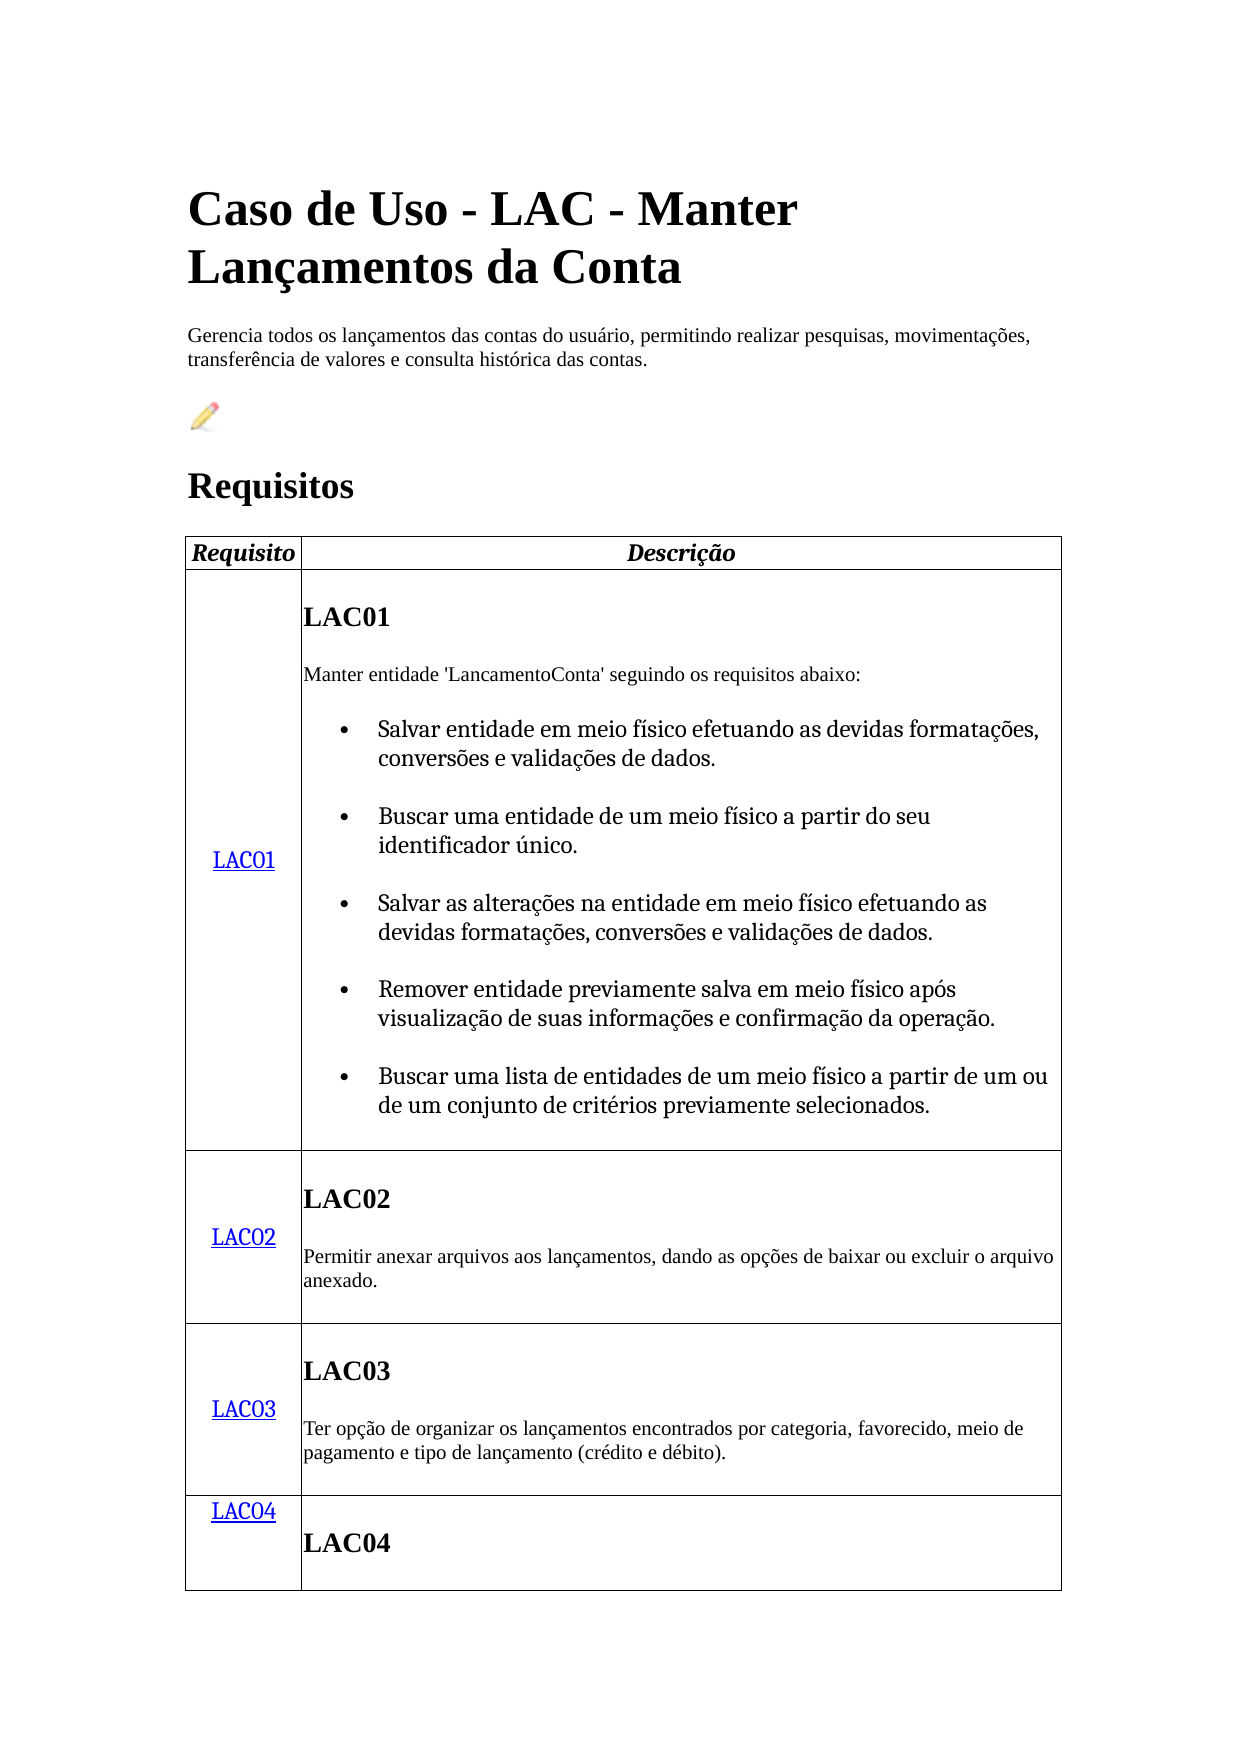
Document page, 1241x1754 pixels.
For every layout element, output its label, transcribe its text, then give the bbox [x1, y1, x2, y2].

table_cell LAC02 Permitir anexar arquivos aos lançamentos, dando as opções de baixar ou excluir o arquivo anexado. [302, 1151, 1061, 1322]
subtitle Caso de Uso - LAC - Manter Lançamentos da Conta [187, 179, 1053, 294]
table_cell LAC03 [186, 1324, 301, 1494]
text Gerencia todos os lançamentos das contas do usuário, permitindo realizar pesquisas, movimentações, transferência de valores e consulta histórica das contas. [187, 323, 1053, 371]
table_cell LAC01 Manter entidade 'LancamentoConta' seguindo os requisitos abaixo: Salvar entidade em meio físico efetuando as devidas formatações, conversões e validações de dados. Buscar uma entidade de um meio físico a partir do seu identificador único. Salvar as alterações na entidade em meio físico efetuando as devidas formatações, conversões e validações de dados. Remover entidade previamente salva em meio físico após visualização de suas informações e confirmação da operação. Buscar uma lista de entidades de um meio físico a partir de um ou de um conjunto de critérios previamente selecionados. [302, 570, 1061, 1150]
table_cell LAC02 [186, 1151, 301, 1322]
table_cell LAC04 [186, 1496, 301, 1589]
table_header Descrição [302, 537, 1061, 569]
table_cell LAC03 Ter opção de organizar os lançamentos encontrados por categoria, favorecido, meio de pagamento e tipo de lançamento (crédito e débito). [302, 1324, 1061, 1494]
table_cell LAC01 [186, 570, 301, 1150]
subtitle Requisitos [187, 463, 1053, 507]
table_cell LAC04 [302, 1496, 1061, 1589]
picture [187, 400, 222, 435]
table_header Requisito [186, 537, 301, 569]
